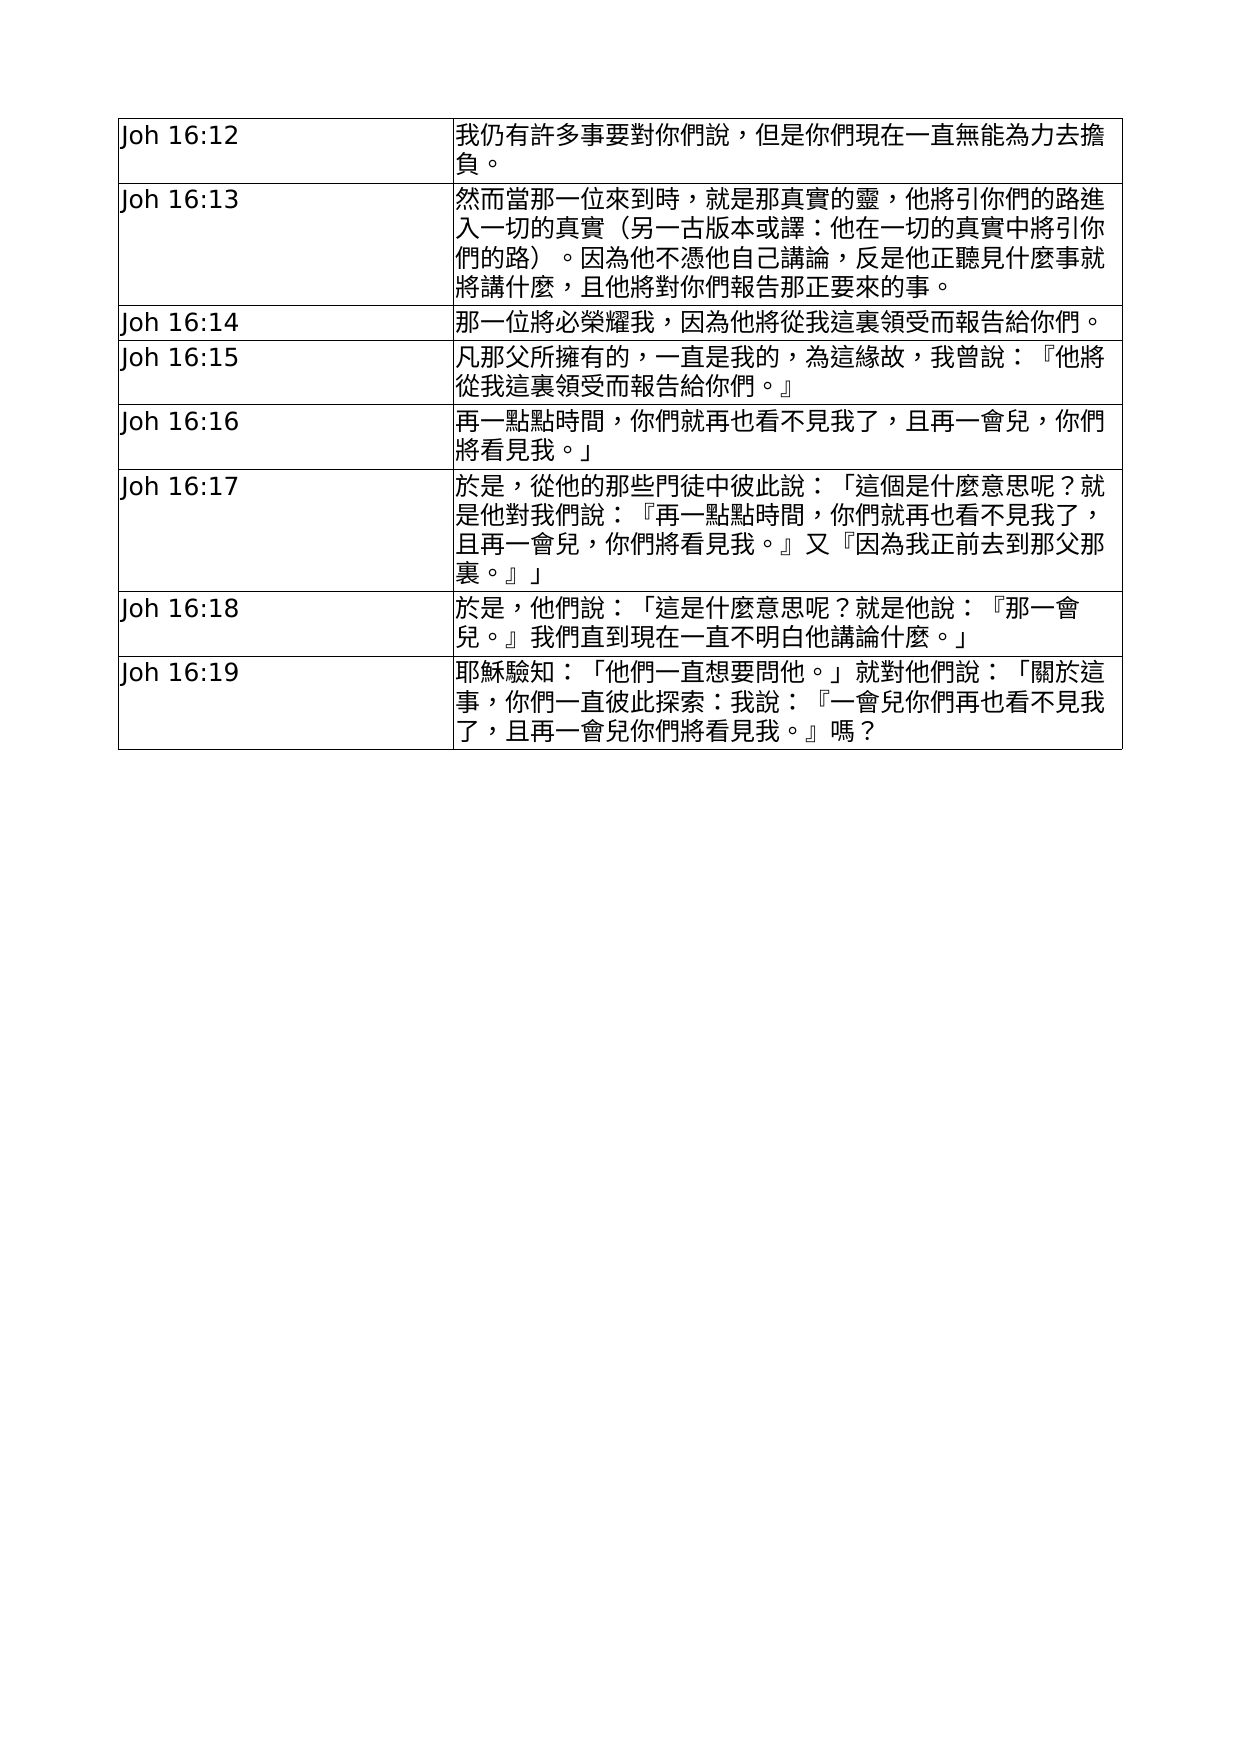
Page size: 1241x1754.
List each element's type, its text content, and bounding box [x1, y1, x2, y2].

table_cell Joh 16:13 [119, 184, 453, 305]
table_cell 然而當那一位來到時，就是那真實的靈，他將引你們的路進入一切的真實（另一古版本或譯：他在一切的真實中將引你們的路）。因為他不憑他自己講論，反是他正聽見什麼事就將講什麼，且他將對你們報告那正要來的事。 [454, 184, 1122, 305]
table_cell Joh 16:14 [119, 306, 453, 340]
table_cell 於是，從他的那些門徒中彼此說：「這個是什麼意思呢？就是他對我們說：『再一點點時間，你們就再也看不見我了，且再一會兒，你們將看見我。』又『因為我正前去到那父那裏。』」 [454, 470, 1122, 591]
table_cell Joh 16:16 [119, 405, 453, 469]
table_cell Joh 16:12 [119, 119, 453, 182]
table_cell 於是，他們說：「這是什麼意思呢？就是他說：『那一會兒。』我們直到現在一直不明白他講論什麼。」 [454, 592, 1122, 656]
table_cell 耶穌驗知：「他們一直想要問他。」就對他們說：「關於這事，你們一直彼此探索：我說：『一會兒你們再也看不見我了，且再一會兒你們將看見我。』嗎？ [454, 657, 1122, 749]
table_cell 凡那父所擁有的，一直是我的，為這緣故，我曾說：『他將從我這裏領受而報告給你們。』 [454, 341, 1122, 404]
table_cell 再一點點時間，你們就再也看不見我了，且再一會兒，你們將看見我。」 [454, 405, 1122, 469]
table_cell 那一位將必榮耀我，因為他將從我這裏領受而報告給你們。 [454, 306, 1122, 340]
table_cell Joh 16:17 [119, 470, 453, 591]
table_cell Joh 16:19 [119, 657, 453, 749]
table_cell Joh 16:15 [119, 341, 453, 404]
table_cell 我仍有許多事要對你們說，但是你們現在一直無能為力去擔負。 [454, 119, 1122, 182]
table_cell Joh 16:18 [119, 592, 453, 656]
